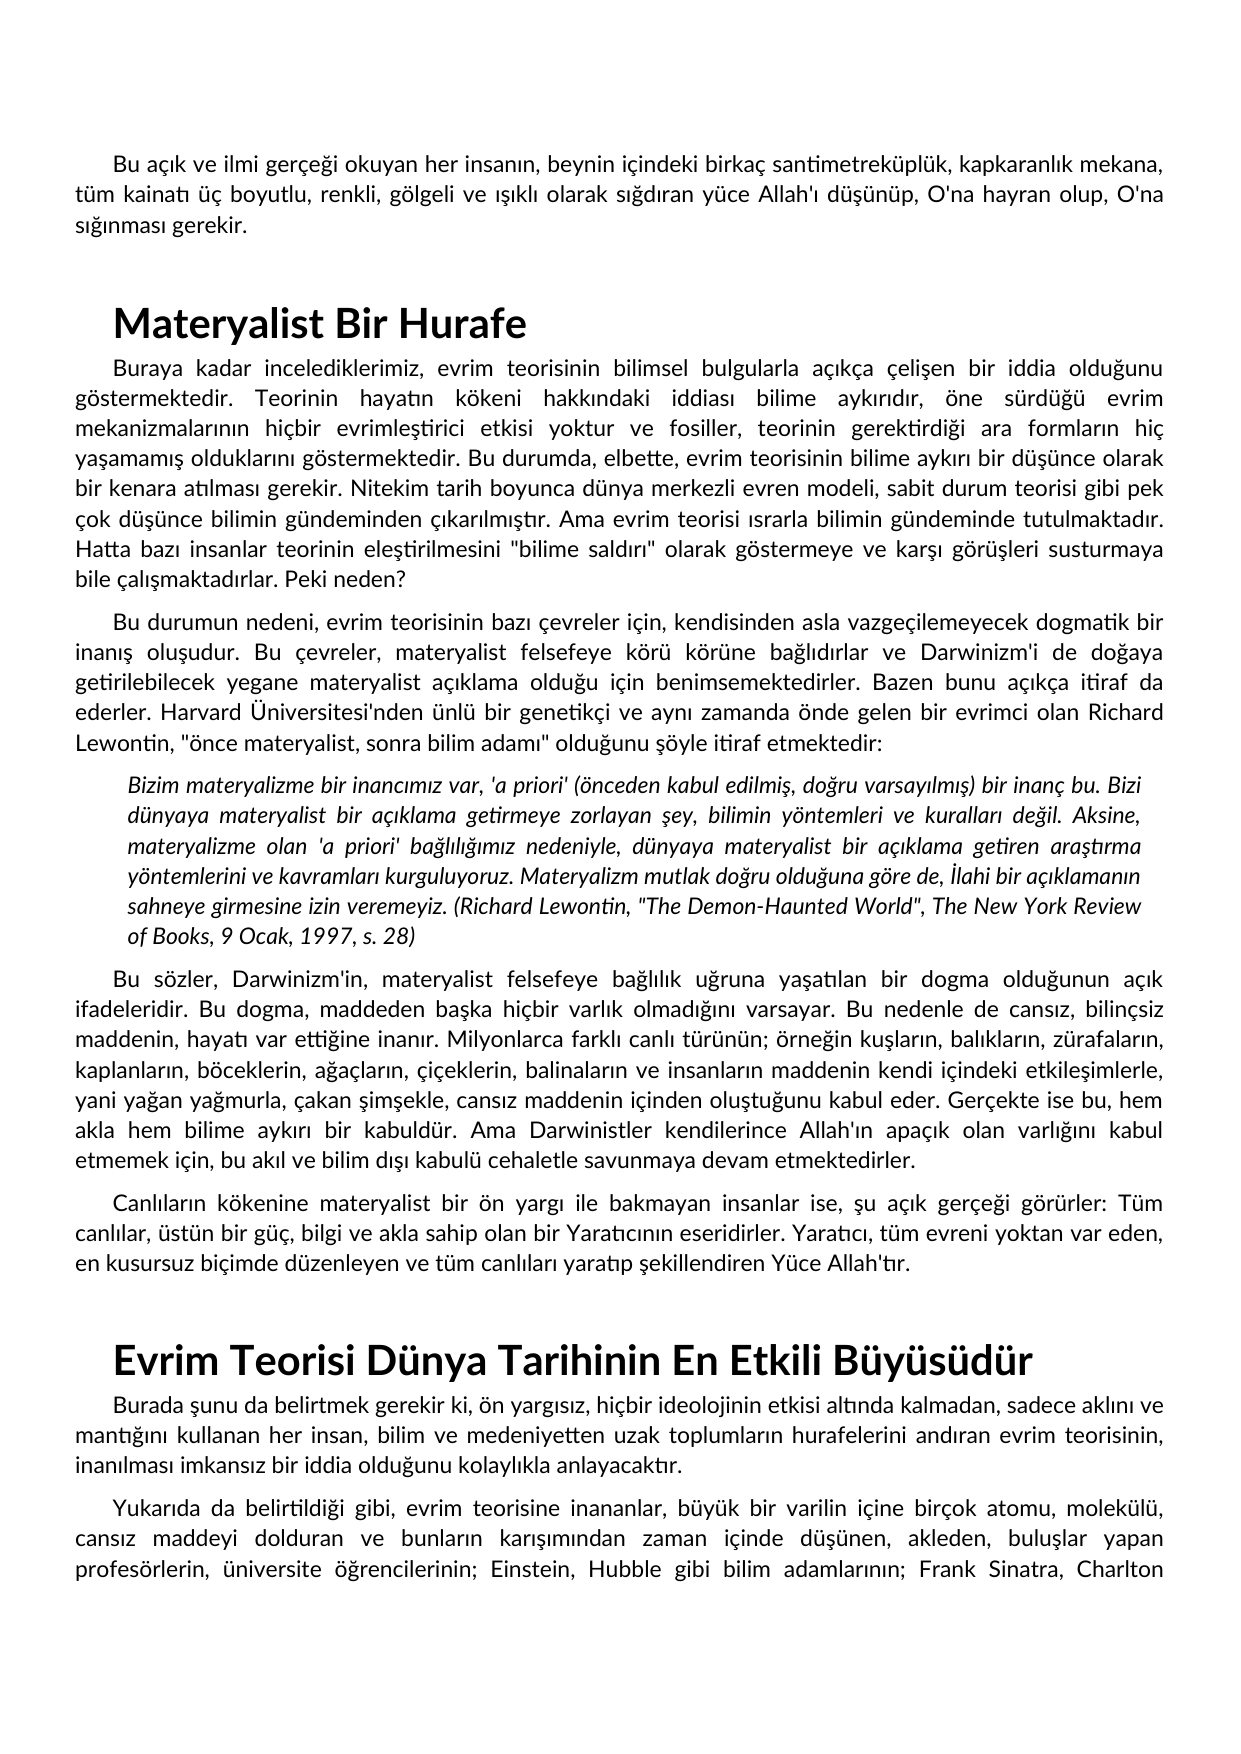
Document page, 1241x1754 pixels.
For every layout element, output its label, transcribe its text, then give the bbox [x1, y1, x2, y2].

text Buraya kadar incelediklerimiz, evrim teorisinin bilimsel bulgularla açıkça çelişen bir iddia olduğunu göstermektedir. Teorinin hayatın kökeni hakkındaki iddiası bilime aykırıdır, öne sürdüğü evrim mekanizmalarının hiçbir evrimleştirici etkisi yoktur ve fosiller, teorinin gerektirdiği ara formların hiç yaşamamış olduklarını göstermektedir. Bu durumda, elbette, evrim teorisinin bilime aykırı bir düşünce olarak bir kenara atılması gerekir. Nitekim tarih boyunca dünya merkezli evren modeli, sabit durum teorisi gibi pek çok düşünce bilimin gündeminden çıkarılmıştır. Ama evrim teorisi ısrarla bilimin gündeminde tutulmaktadır. Hatta bazı insanlar teorinin eleştirilmesini "bilime saldırı" olarak göstermeye ve karşı görüşleri susturmaya bile çalışmaktadırlar. Peki neden? [75, 353, 1165, 592]
text Burada şunu da belirtmek gerekir ki, ön yargısız, hiçbir ideolojinin etkisi altında kalmadan, sadece aklını ve mantığını kullanan her insan, bilim ve medeniyetten uzak toplumların hurafelerini andıran evrim teorisinin, inanılması imkansız bir iddia olduğunu kolaylıkla anlayacaktır. [75, 1391, 1165, 1479]
text Bu durumun nedeni, evrim teorisinin bazı çevreler için, kendisinden asla vazgeçilemeyecek dogmatik bir inanış oluşudur. Bu çevreler, materyalist felsefeye körü körüne bağlıdırlar ve Darwinizm'i de doğaya getirilebilecek yegane materyalist açıklama olduğu için benimsemektedirler. Bazen bunu açıkça itiraf da ederler. Harvard Üniversitesi'nden ünlü bir genetikçi ve aynı zamanda önde gelen bir evrimci olan Richard Lewontin, "önce materyalist, sonra bilim adamı" olduğunu şöyle itiraf etmektedir: [75, 608, 1165, 756]
subtitle Materyalist Bir Hurafe [112, 297, 1165, 347]
subtitle Evrim Teorisi Dünya Tarihinin En Etkili Büyüsüdür [112, 1335, 1165, 1385]
text Bu açık ve ilmi gerçeği okuyan her insanın, beynin içindeki birkaç santimetreküplük, kapkaranlık mekana, tüm kainatı üç boyutlu, renkli, gölgeli ve ışıklı olarak sığdıran yüce Allah'ı düşünüp, O'na hayran olup, O'na sığınması gerekir. [75, 150, 1165, 238]
text Yukarıda da belirtildiği gibi, evrim teorisine inananlar, büyük bir varilin içine birçok atomu, molekülü, cansız maddeyi dolduran ve bunların karışımından zaman içinde düşünen, akleden, buluşlar yapan profesörlerin, üniversite öğrencilerinin; Einstein, Hubble gibi bilim adamlarının; Frank Sinatra, Charlton [75, 1494, 1165, 1582]
text Canlıların kökenine materyalist bir ön yargı ile bakmayan insanlar ise, şu açık gerçeği görürler: Tüm canlılar, üstün bir güç, bilgi ve akla sahip olan bir Yaratıcının eseridirler. Yaratıcı, tüm evreni yoktan var eden, en kusursuz biçimde düzenleyen ve tüm canlıları yaratıp şekillendiren Yüce Allah'tır. [75, 1189, 1165, 1277]
text Bizim materyalizme bir inancımız var, 'a priori' (önceden kabul edilmiş, doğru varsayılmış) bir inanç bu. Bizi dünyaya materyalist bir açıklama getirmeye zorlayan şey, bilimin yöntemleri ve kuralları değil. Aksine, materyalizme olan 'a priori' bağlılığımız nedeniyle, dünyaya materyalist bir açıklama getiren araştırma yöntemlerini ve kavramları kurguluyoruz. Materyalizm mutlak doğru olduğuna göre de, İlahi bir açıklamanın sahneye girmesine izin veremeyiz. (Richard Lewontin, "The Demon-Haunted World", The New York Review of Books, 9 Ocak, 1997, s. 28) [127, 771, 1143, 950]
text Bu sözler, Darwinizm'in, materyalist felsefeye bağlılık uğruna yaşatılan bir dogma olduğunun açık ifadeleridir. Bu dogma, maddeden başka hiçbir varlık olmadığını varsayar. Bu nedenle de cansız, bilinçsiz maddenin, hayatı var ettiğine inanır. Milyonlarca farklı canlı türünün; örneğin kuşların, balıkların, zürafaların, kaplanların, böceklerin, ağaçların, çiçeklerin, balinaların ve insanların maddenin kendi içindeki etkileşimlerle, yani yağan yağmurla, çakan şimşekle, cansız maddenin içinden oluştuğunu kabul eder. Gerçekte ise bu, hem akla hem bilime aykırı bir kabuldür. Ama Darwinistler kendilerince Allah'ın apaçık olan varlığını kabul etmemek için, bu akıl ve bilim dışı kabulü cehaletle savunmaya devam etmektedirler. [75, 965, 1165, 1174]
